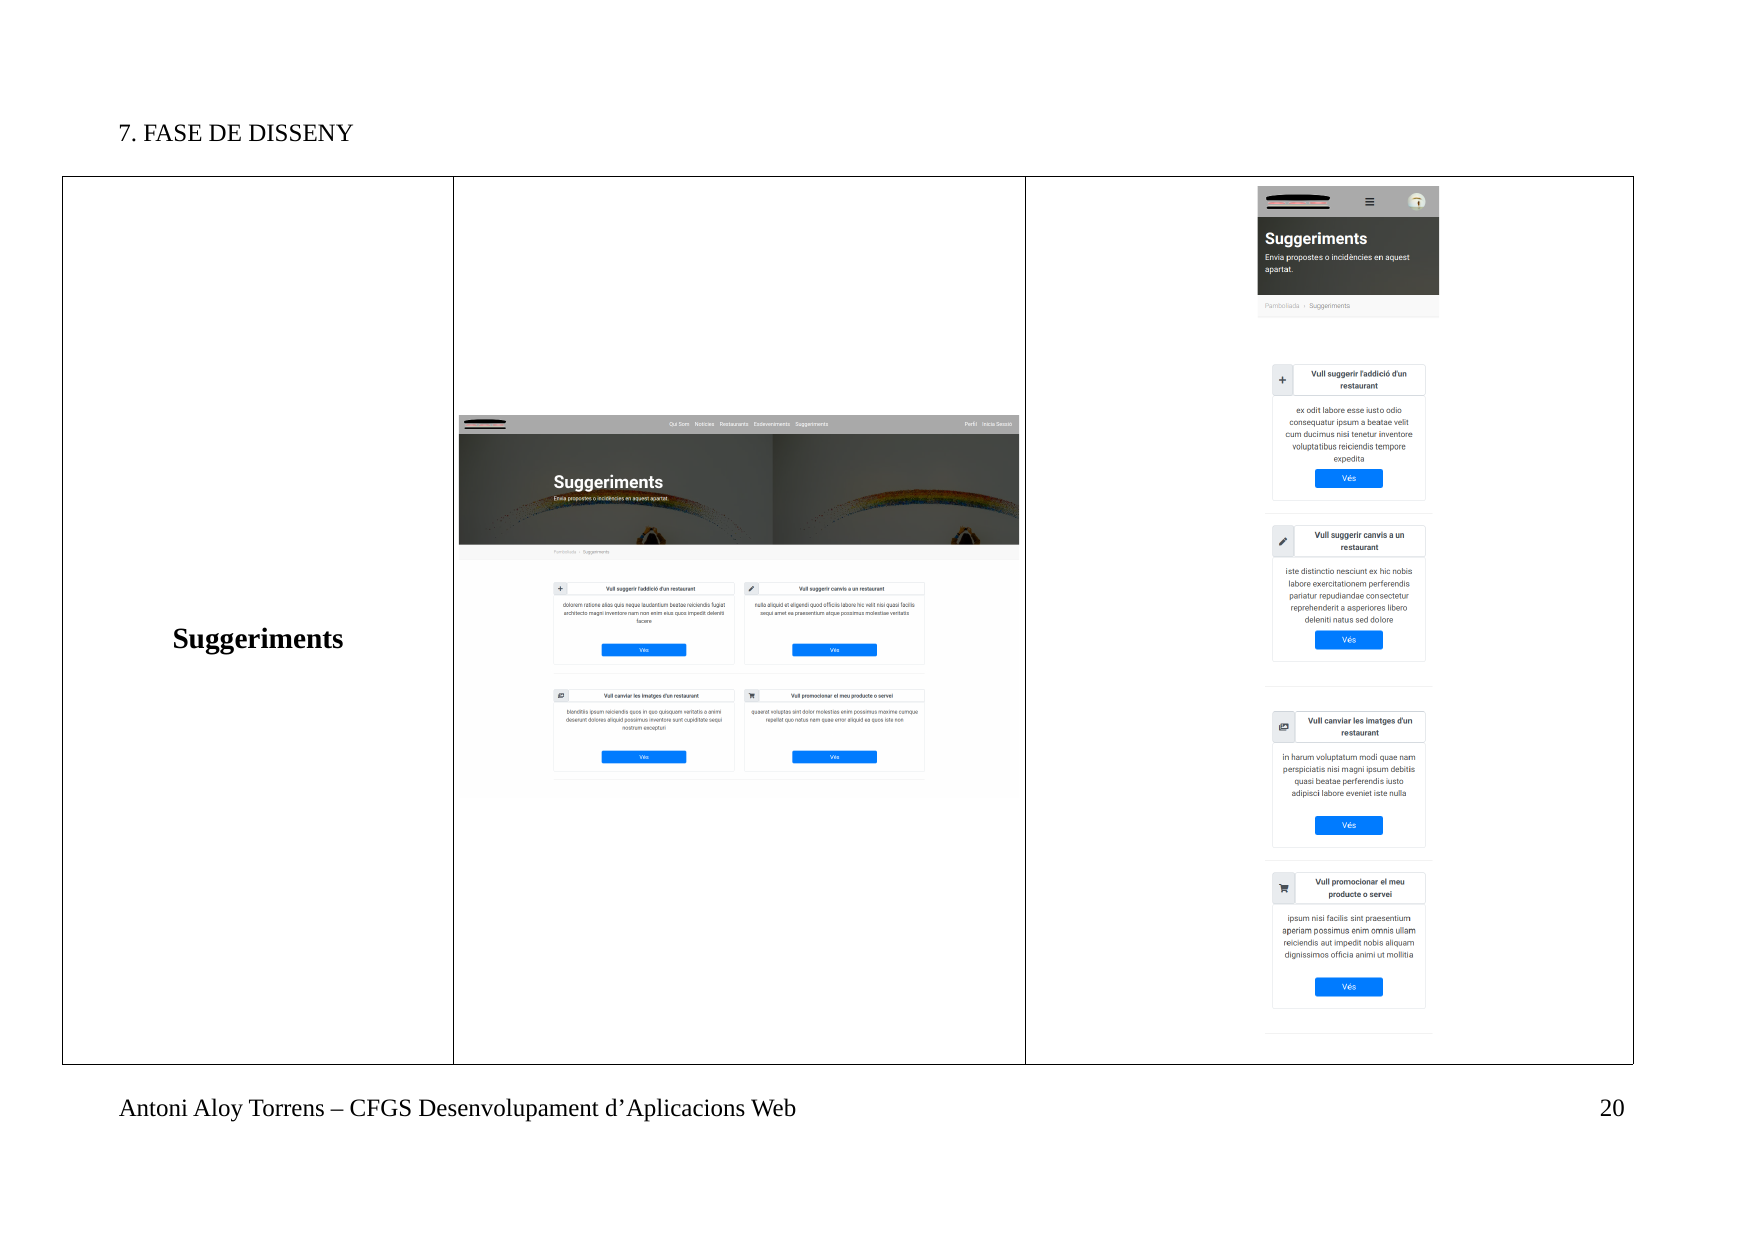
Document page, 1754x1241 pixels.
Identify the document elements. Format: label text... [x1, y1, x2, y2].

table_cell [1026, 177, 1633, 1064]
picture [458, 415, 1020, 798]
picture [1257, 186, 1440, 1061]
table_cell Suggeriments [63, 177, 453, 1064]
table_cell [454, 177, 1025, 1064]
